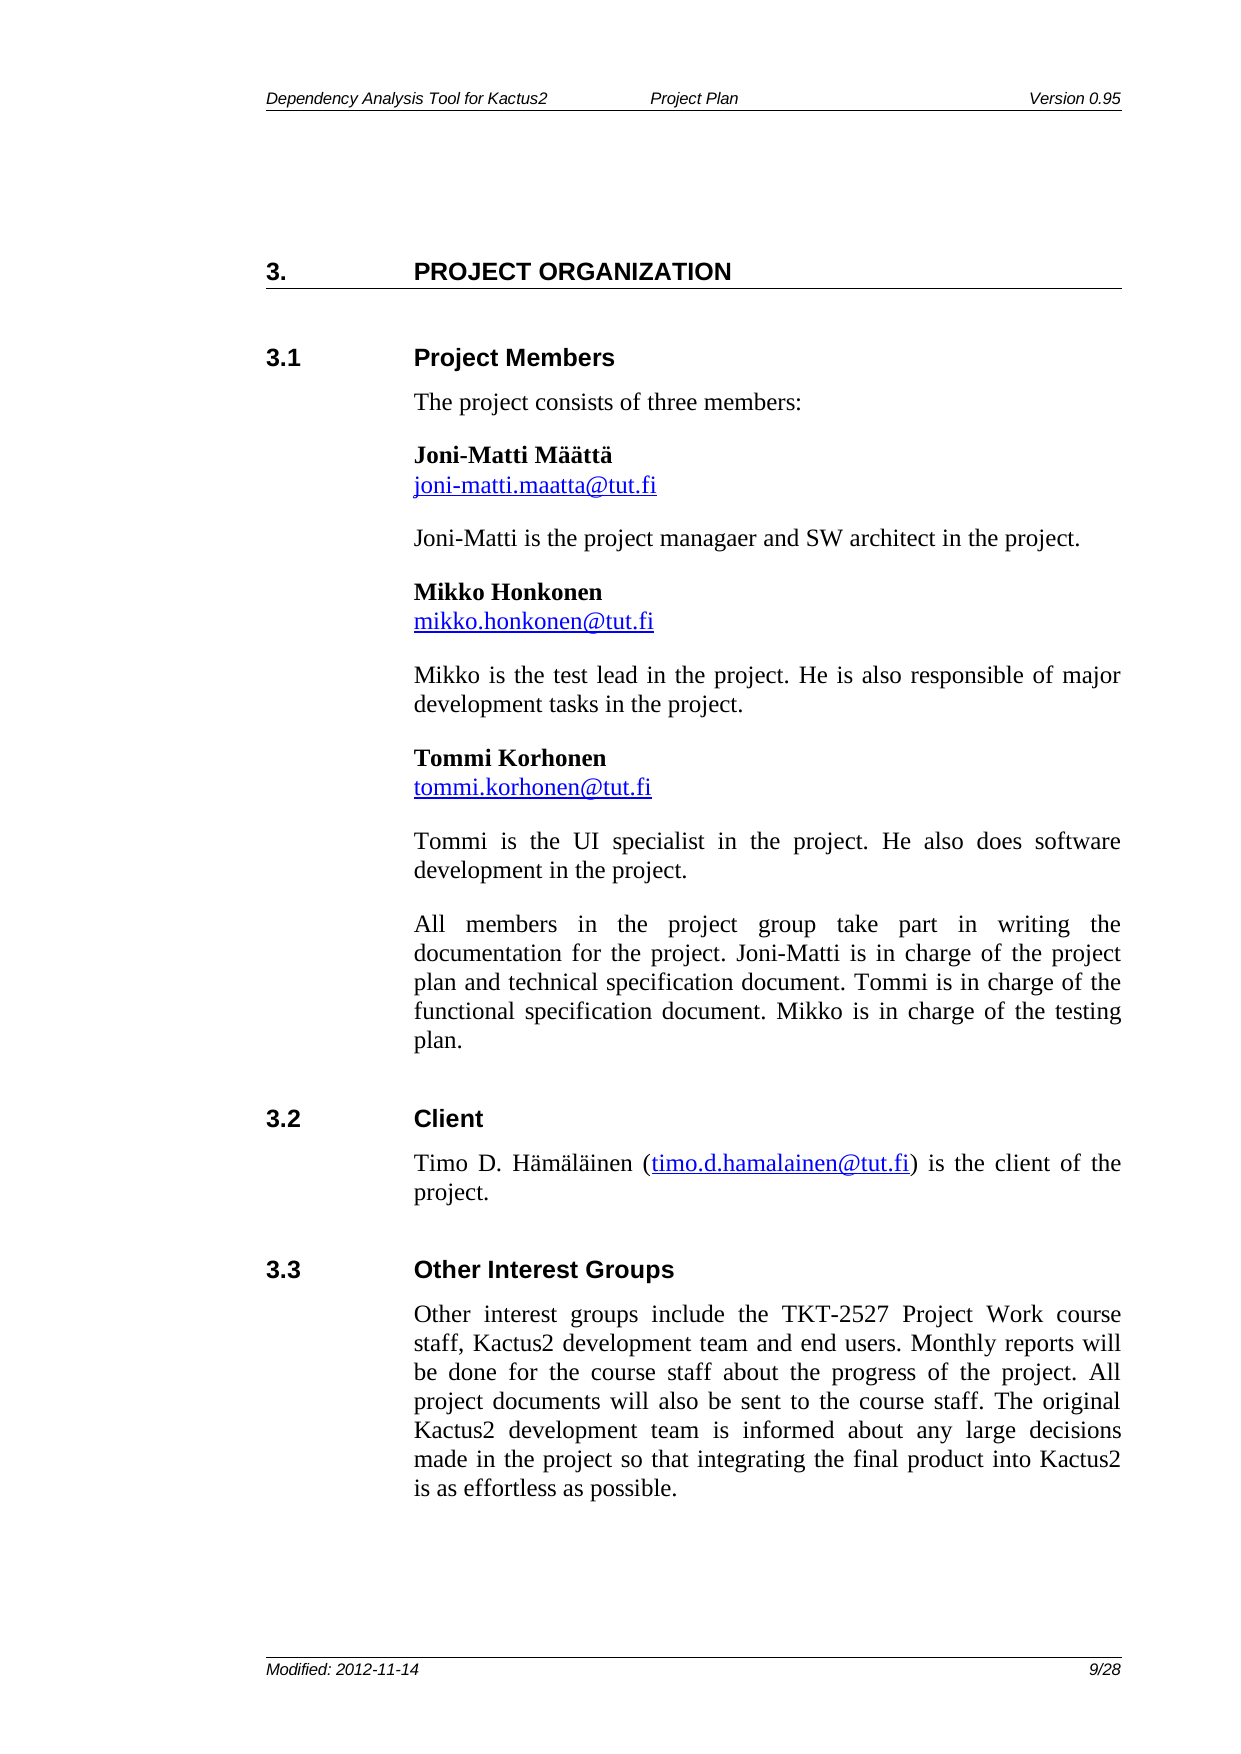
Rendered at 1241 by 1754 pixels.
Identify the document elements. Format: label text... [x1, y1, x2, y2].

text Tommi Korhonen tommi.korhonen@tut.fi [413, 743, 1122, 801]
subtitle Client [266, 1104, 1122, 1133]
text All members in the project group take part in writing the documentation for the project. Joni-Matti is in charge of the project plan and technical specification document. Tommi is in charge of the functional specification document. Mikko is in charge of the testing plan. [413, 909, 1122, 1054]
subtitle Other Interest Groups [266, 1255, 1122, 1284]
text Mikko is the test lead in the project. He is also responsible of major development tasks in the project. [413, 660, 1122, 718]
text Other interest groups include the TKT-2527 Project Work course staff, Kactus2 development team and end users. Monthly reports will be done for the course staff about the progress of the project. All project documents will also be sent to the course staff. The original Kactus2 development team is informed about any large decisions made in the project so that integrating the final product into Kactus2 is as effortless as possible. [413, 1299, 1122, 1502]
text Timo D. Hämäläinen (timo.d.hamalainen@tut.fi) is the client of the project. [413, 1147, 1122, 1206]
subtitle Project Members [266, 343, 1122, 372]
text Tommi is the UI specialist in the project. He also does software development in the project. [413, 826, 1122, 884]
text Joni-Matti is the project managaer and SW architect in the project. [413, 523, 1122, 552]
text Mikko Honkonen mikko.honkonen@tut.fi [413, 577, 1122, 635]
text Joni-Matti Määttä joni-matti.maatta@tut.fi [413, 440, 1122, 498]
subtitle Project Organization [266, 257, 1122, 288]
text The project consists of three members: [413, 387, 1122, 416]
